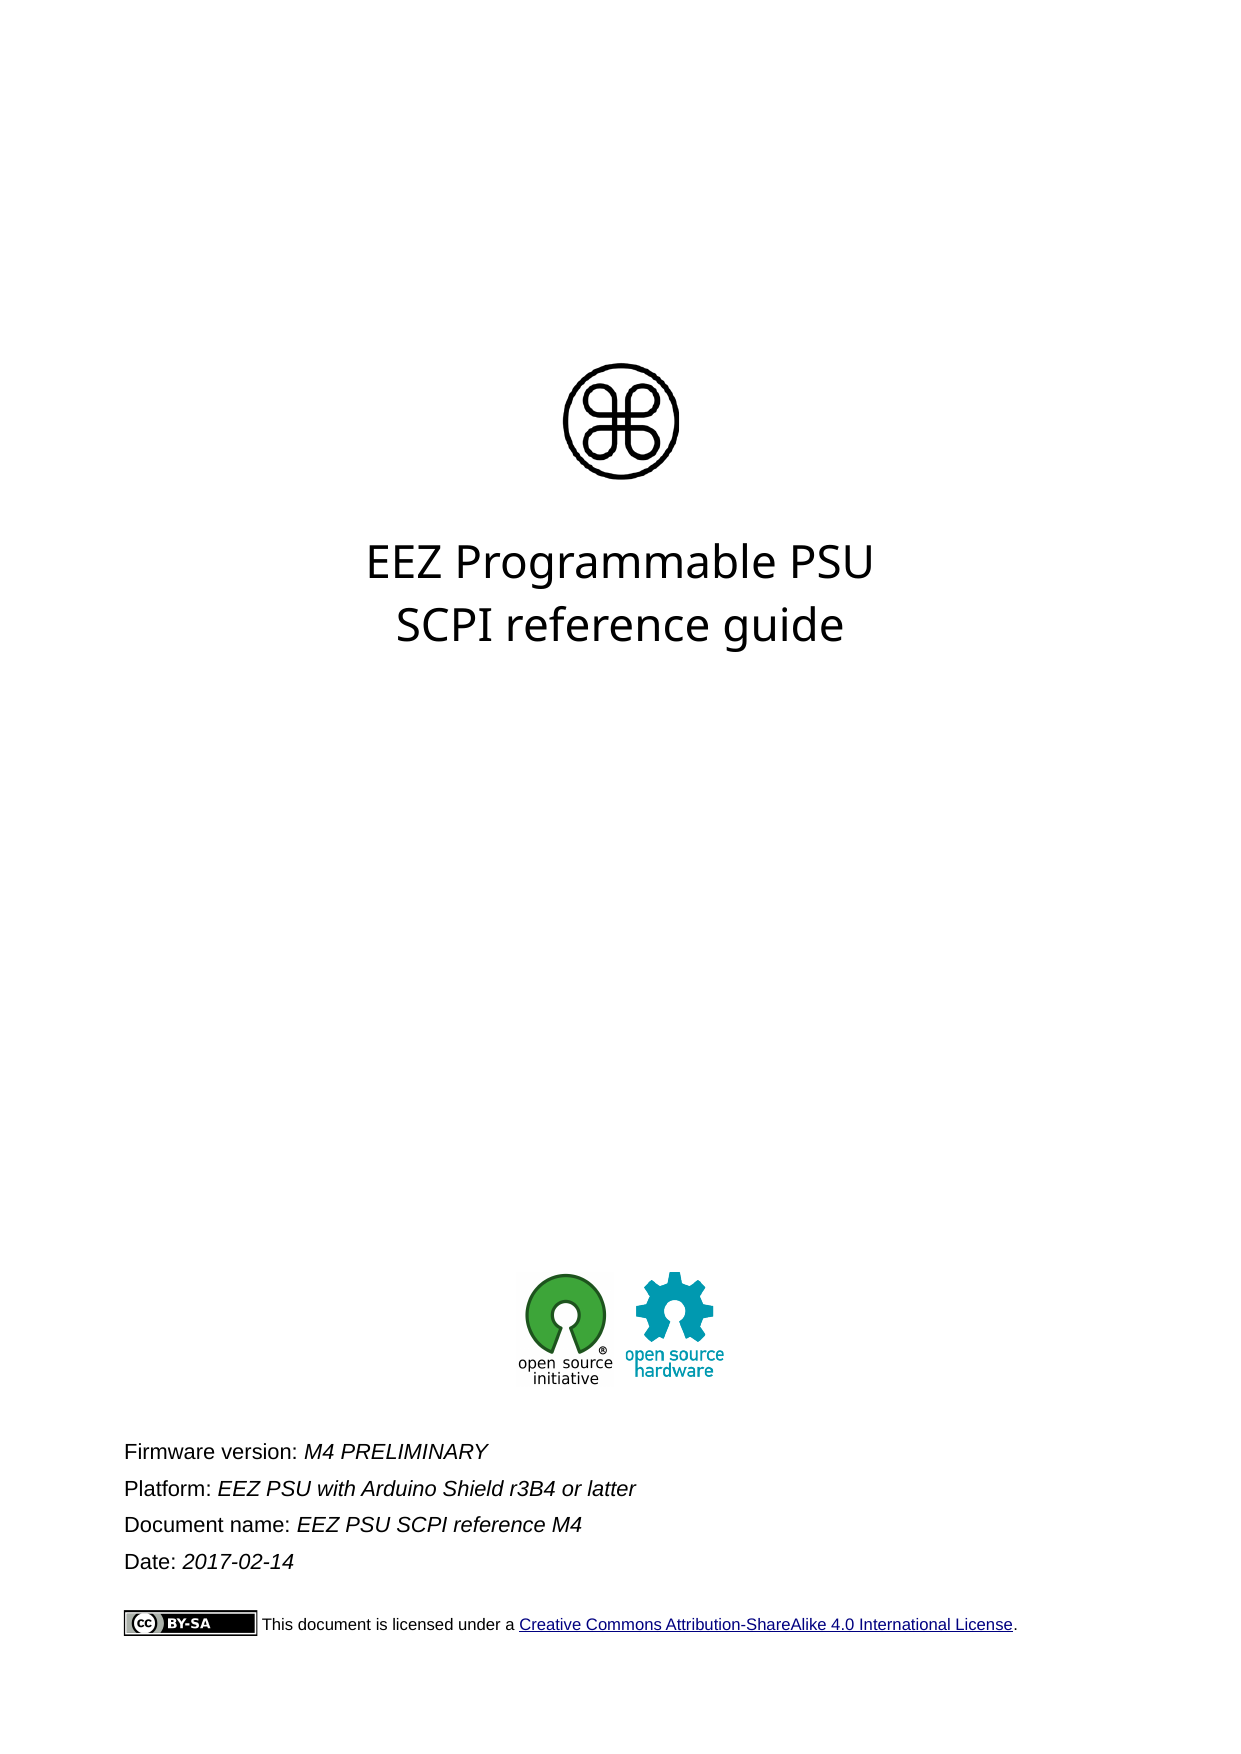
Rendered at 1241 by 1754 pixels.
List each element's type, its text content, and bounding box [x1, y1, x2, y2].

title EEZ Programmable PSU SCPI reference guide [118, 530, 1122, 655]
picture [625, 1272, 724, 1377]
table_header [620, 1273, 1122, 1433]
table_cell Date: 2017-02-14 [118, 1543, 620, 1580]
table_cell Platform: EEZ PSU with Arduino Shield r3B4 or latter [118, 1470, 1122, 1506]
table_cell This document is licensed under a Creative Commons Attribution-ShareAlike 4.0 International License. [118, 1580, 1122, 1641]
table_header [620, 1265, 1122, 1272]
table_cell Document name: EEZ PSU SCPI reference M4 [118, 1506, 1122, 1543]
table_cell [620, 1543, 1122, 1580]
picture [516, 1272, 615, 1387]
table_cell [620, 1433, 1122, 1470]
picture [561, 361, 680, 480]
table_cell Firmware version: M4 PRELIMINARY [118, 1433, 620, 1470]
table_header [118, 1265, 620, 1433]
picture [123, 1610, 258, 1636]
